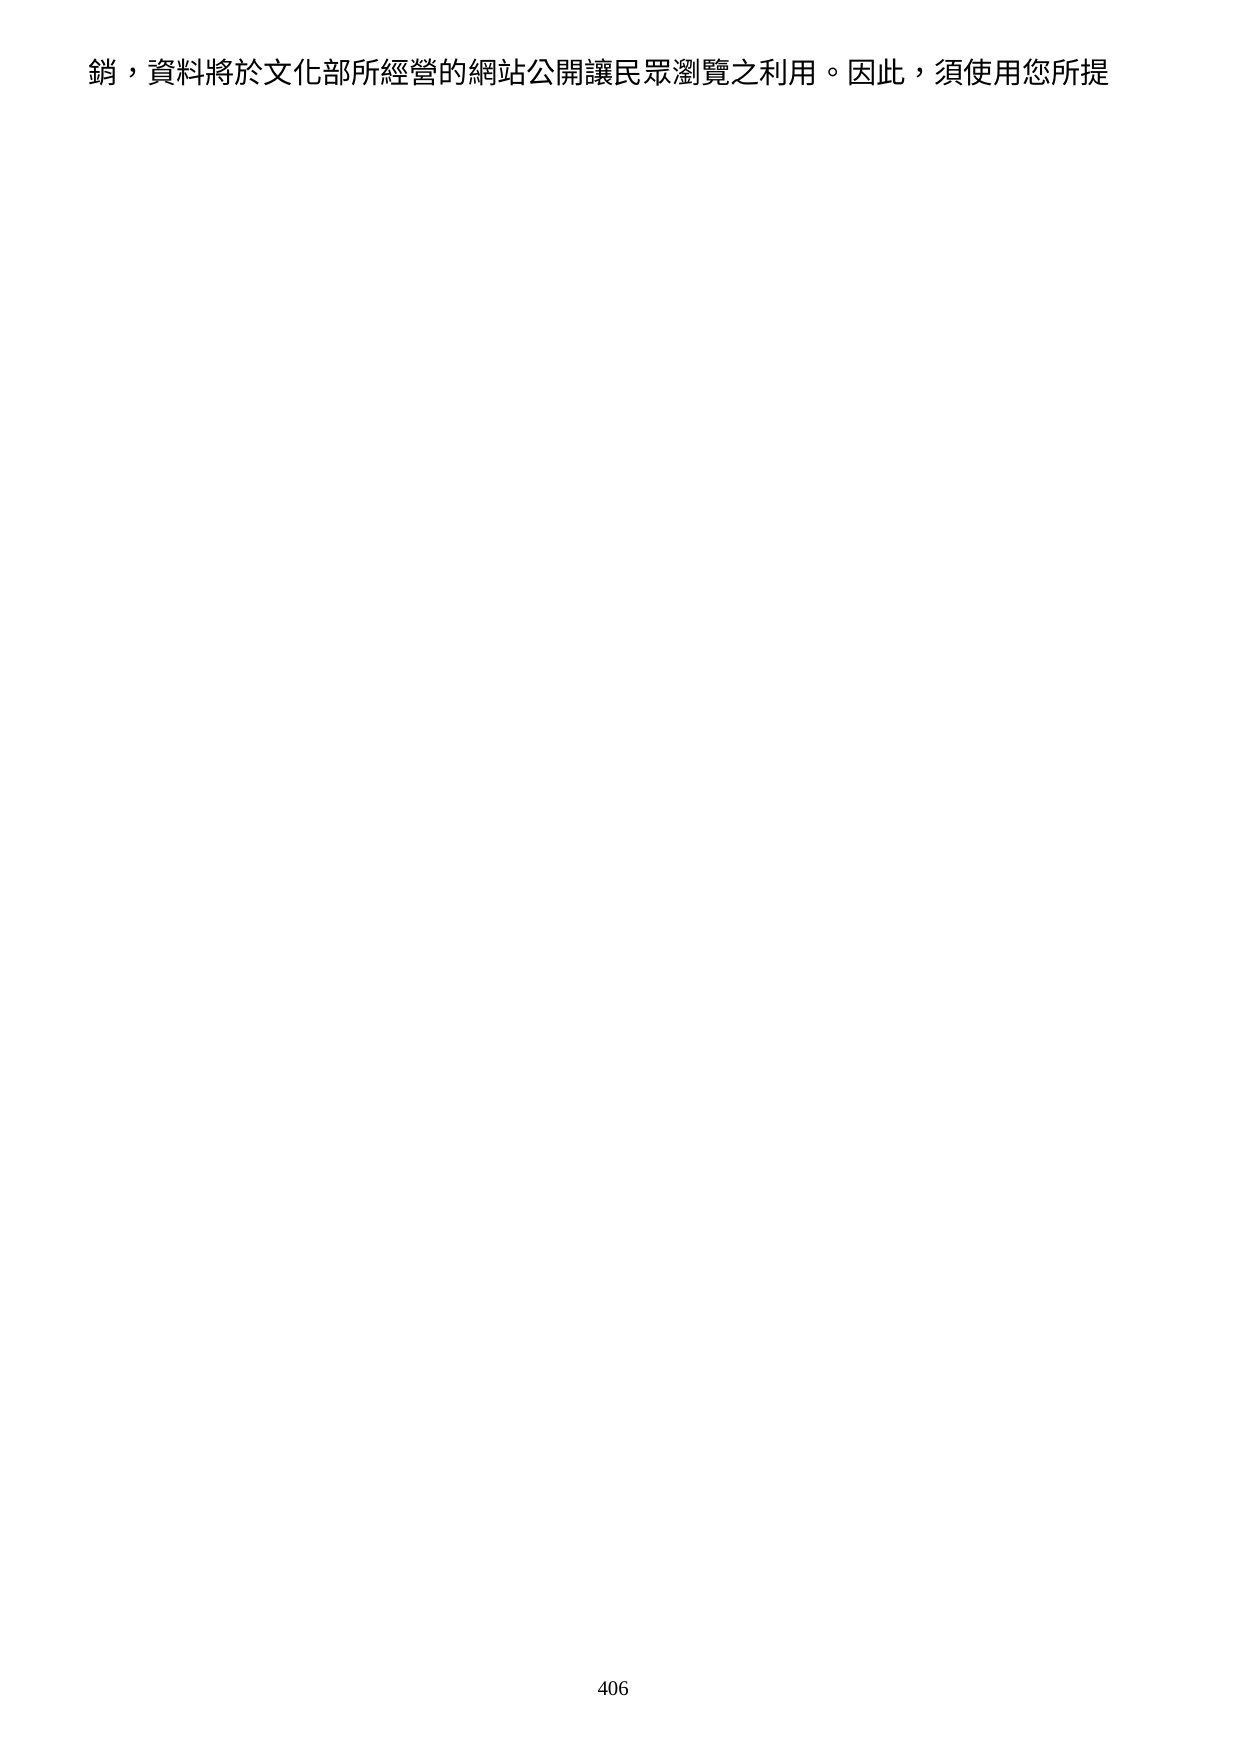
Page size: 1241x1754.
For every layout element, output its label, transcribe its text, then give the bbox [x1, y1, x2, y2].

text 銷，資料將於文化部所經營的網站公開讓民眾瀏覽之利用。因此，須使用您所提 [89, 29, 1137, 92]
